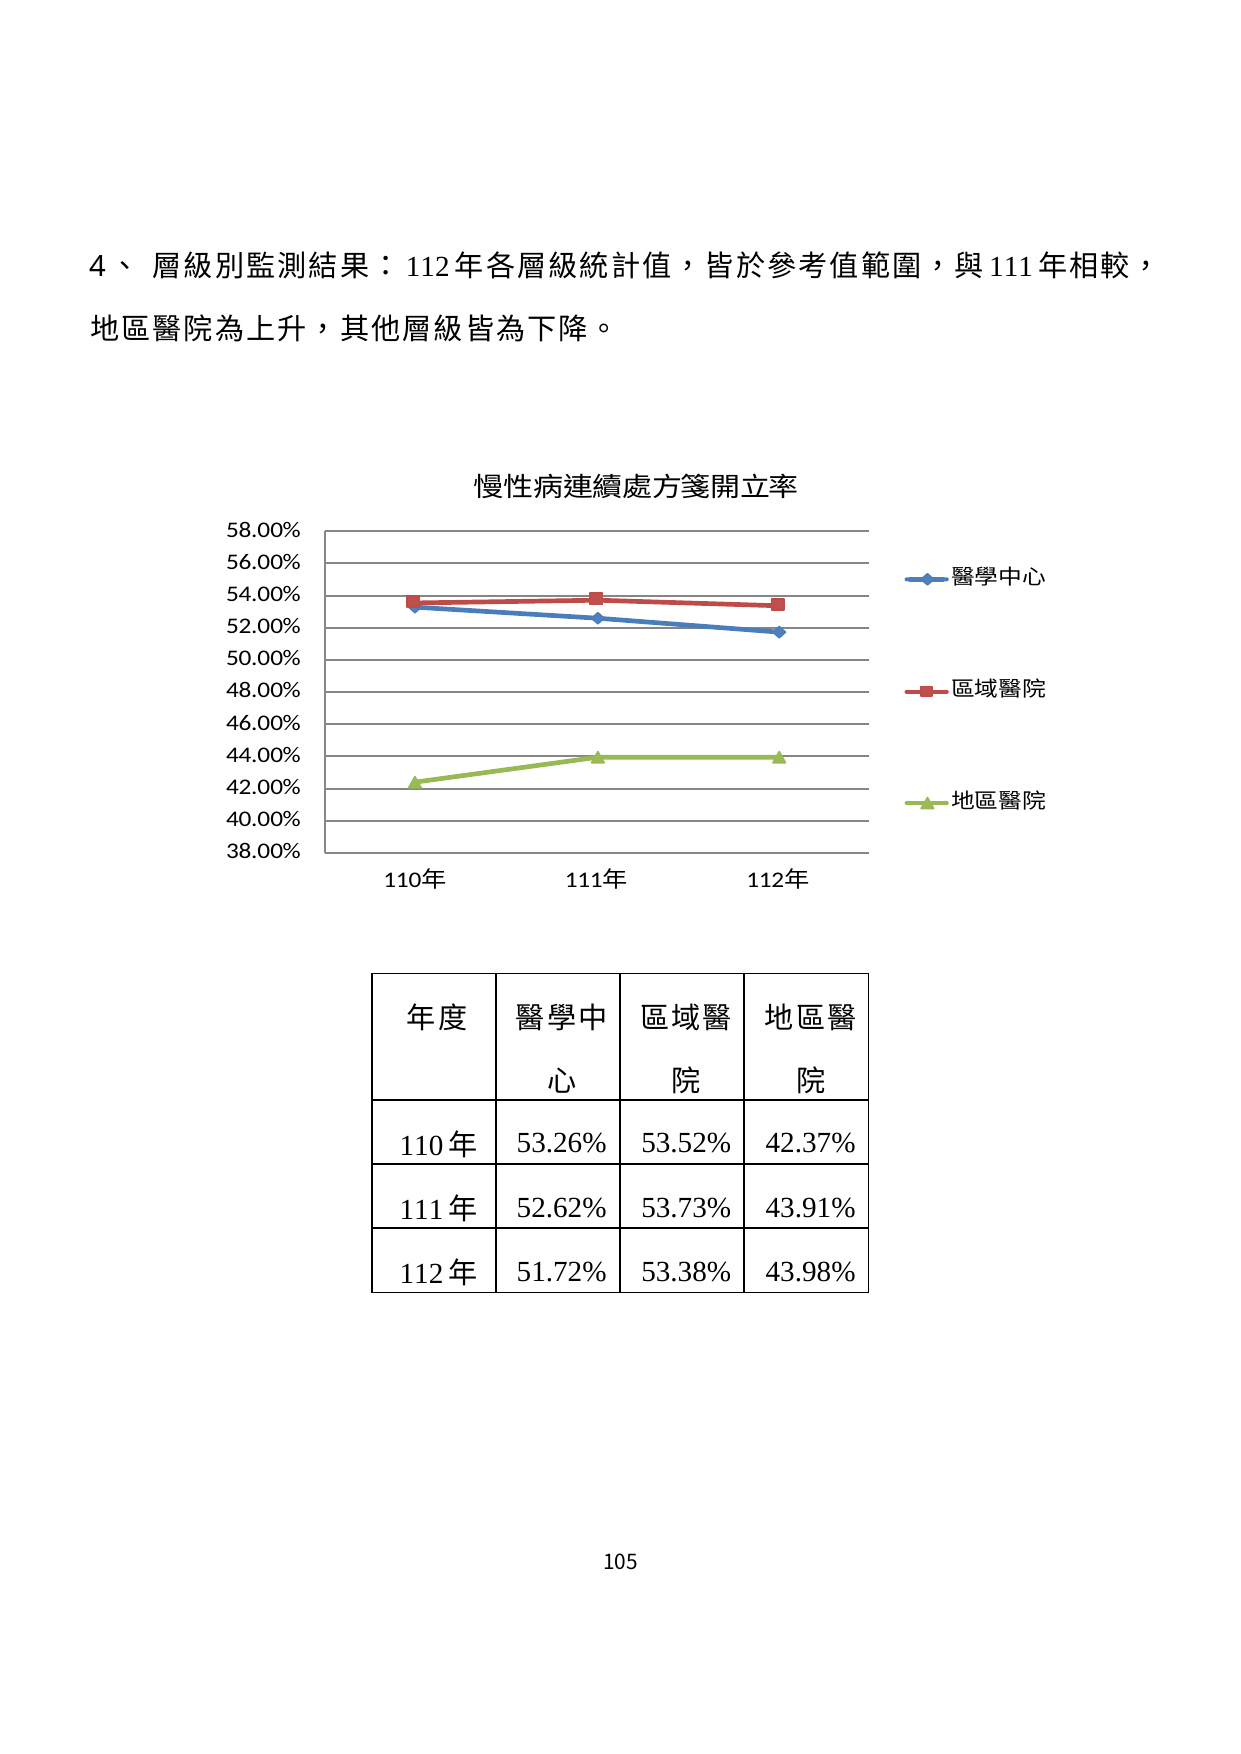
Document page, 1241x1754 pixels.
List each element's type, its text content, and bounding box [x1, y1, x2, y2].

table_cell 53.73% [621, 1165, 743, 1227]
table_header 醫學中心 [497, 974, 619, 1099]
table_cell 43.91% [745, 1165, 868, 1227]
table_cell 52.62% [497, 1165, 619, 1227]
table_cell 112年 [373, 1229, 495, 1291]
table_cell 53.52% [621, 1101, 743, 1163]
table_cell 111年 [373, 1165, 495, 1227]
table_cell 51.72% [497, 1229, 619, 1291]
list 層級別監測結果：112年各層級統計值，皆於參考值範圍，與111年相較，地區醫院為上升，其他層級皆為下降。 [89, 223, 1145, 348]
table_header 地區醫院 [745, 974, 868, 1099]
table_header 年度 [373, 974, 495, 1099]
table_header 區域醫院 [621, 974, 743, 1099]
table_cell 110年 [373, 1101, 495, 1163]
table_cell 53.38% [621, 1229, 743, 1291]
table_cell 53.26% [497, 1101, 619, 1163]
table_cell 43.98% [745, 1229, 868, 1291]
table_cell 42.37% [745, 1101, 868, 1163]
